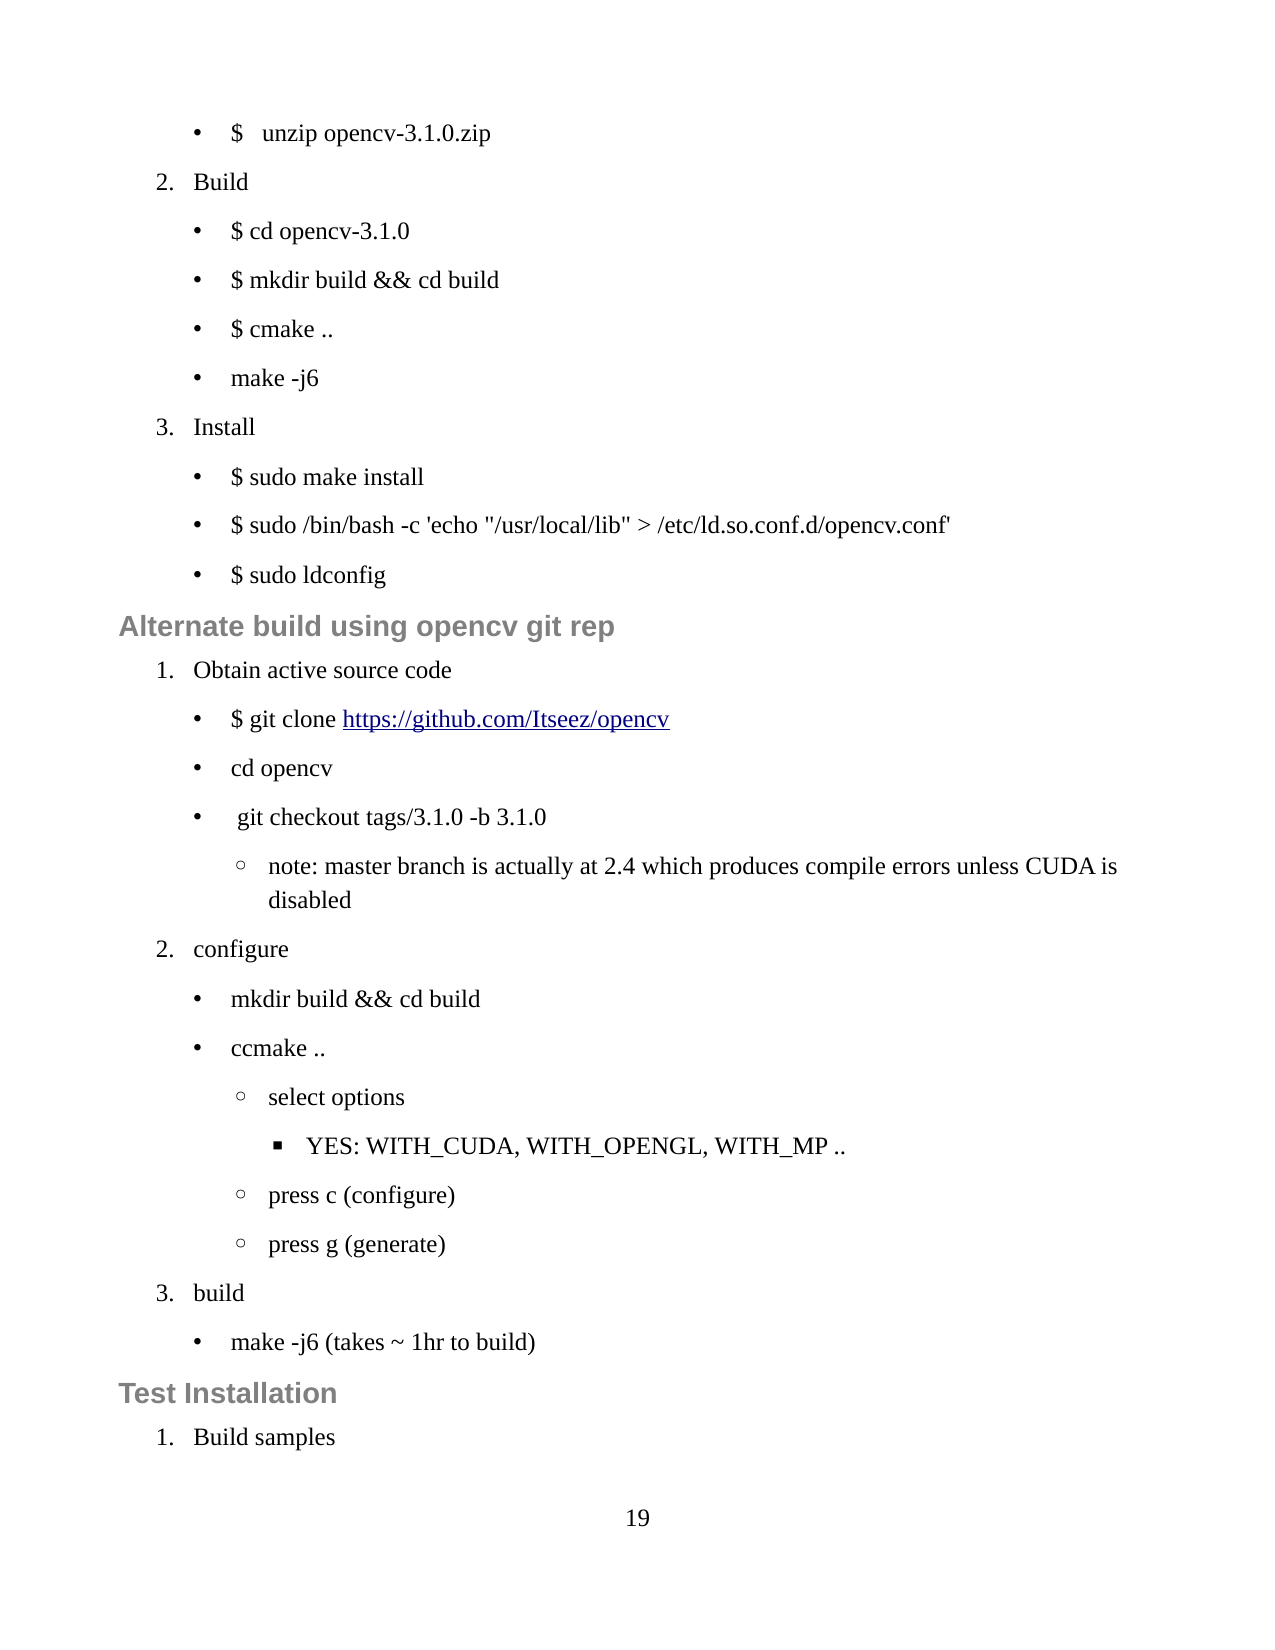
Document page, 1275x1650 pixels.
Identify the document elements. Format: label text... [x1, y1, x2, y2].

subtitle Test Installation [118, 1376, 1157, 1410]
list Build [156, 167, 1157, 196]
list Obtain active source code [156, 655, 1157, 683]
list git checkout tags/3.1.0 -b 3.1.0 [193, 802, 1157, 831]
list $ sudo /bin/bash -c 'echo "/usr/local/lib" > /etc/ld.so.conf.d/opencv.conf' [193, 511, 1157, 539]
list cd opencv [193, 753, 1157, 782]
list $ cd opencv-3.1.0 [193, 216, 1157, 245]
list build [156, 1278, 1157, 1307]
list make -j6 [193, 363, 1157, 392]
list mkdir build && cd build [193, 984, 1157, 1012]
list $ git clone https://github.com/Itseez/opencv [193, 704, 1157, 733]
list $ sudo make install [193, 462, 1157, 490]
list $ mkdir build && cd build [193, 265, 1157, 294]
list $ cmake .. [193, 314, 1157, 343]
list Install [156, 412, 1157, 441]
list $ sudo ldconfig [193, 560, 1157, 588]
list $ unzip opencv-3.1.0.zip [193, 118, 1157, 147]
list press c (configure) [231, 1180, 1157, 1209]
list press g (generate) [231, 1229, 1157, 1258]
list YES: WITH_CUDA, WITH_OPENGL, WITH_MP .. [268, 1131, 1157, 1159]
list ccmake .. [193, 1033, 1157, 1061]
list make -j6 (takes ~ 1hr to build) [193, 1327, 1157, 1356]
list select options [231, 1082, 1157, 1111]
list note: master branch is actually at 2.4 which produces compile errors unless CUDA is disabled [231, 851, 1157, 914]
list Build samples [156, 1422, 1157, 1451]
subtitle Alternate build using opencv git rep [118, 609, 1157, 642]
list configure [156, 934, 1157, 963]
